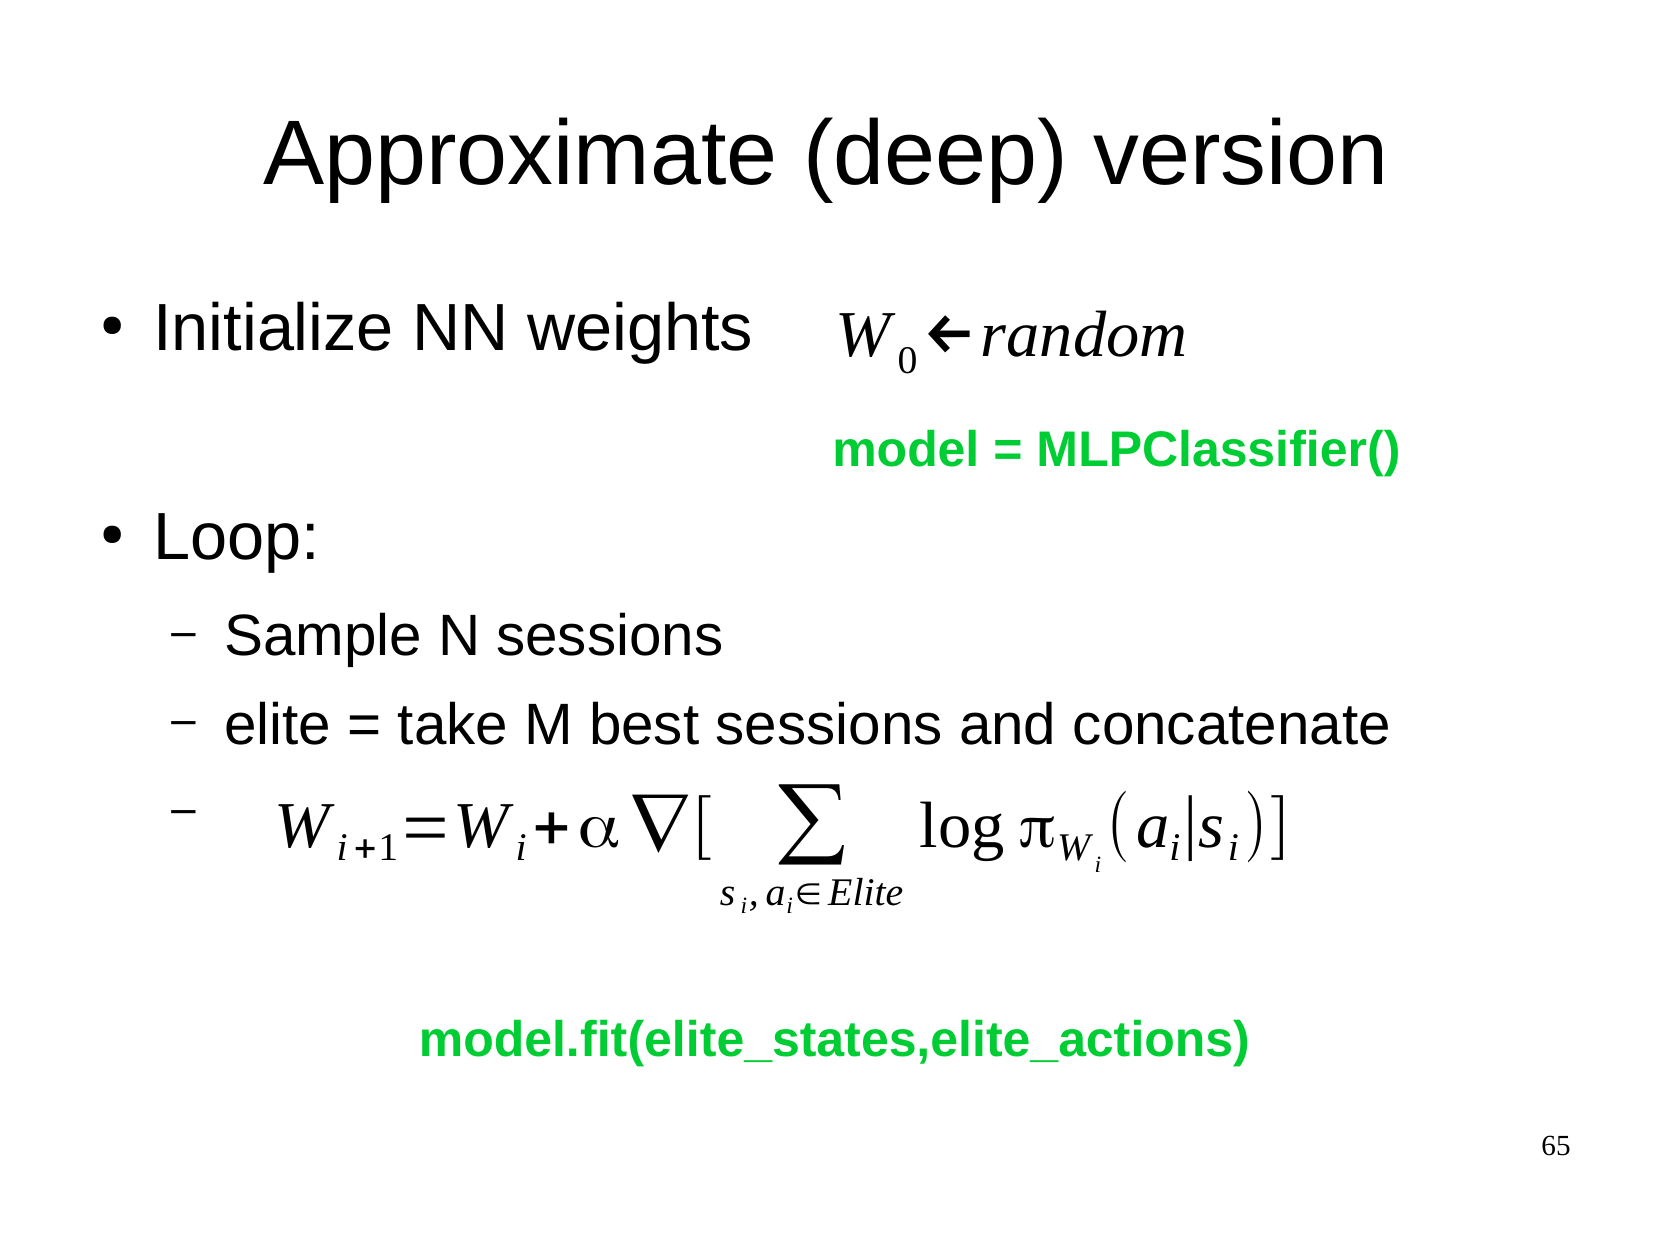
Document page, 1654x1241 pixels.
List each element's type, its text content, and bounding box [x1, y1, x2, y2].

chart [818, 299, 1206, 383]
text_box model = MLPClassifier() [817, 413, 1513, 493]
list Initialize NN weights Loop: Sample N sessions elite = take M best sessions and concatenate [82, 290, 1571, 1010]
title Approximate (deep) version [82, 49, 1571, 257]
text_box model.fit(elite_states,elite_actions) [404, 1004, 1336, 1084]
chart [257, 778, 1303, 919]
